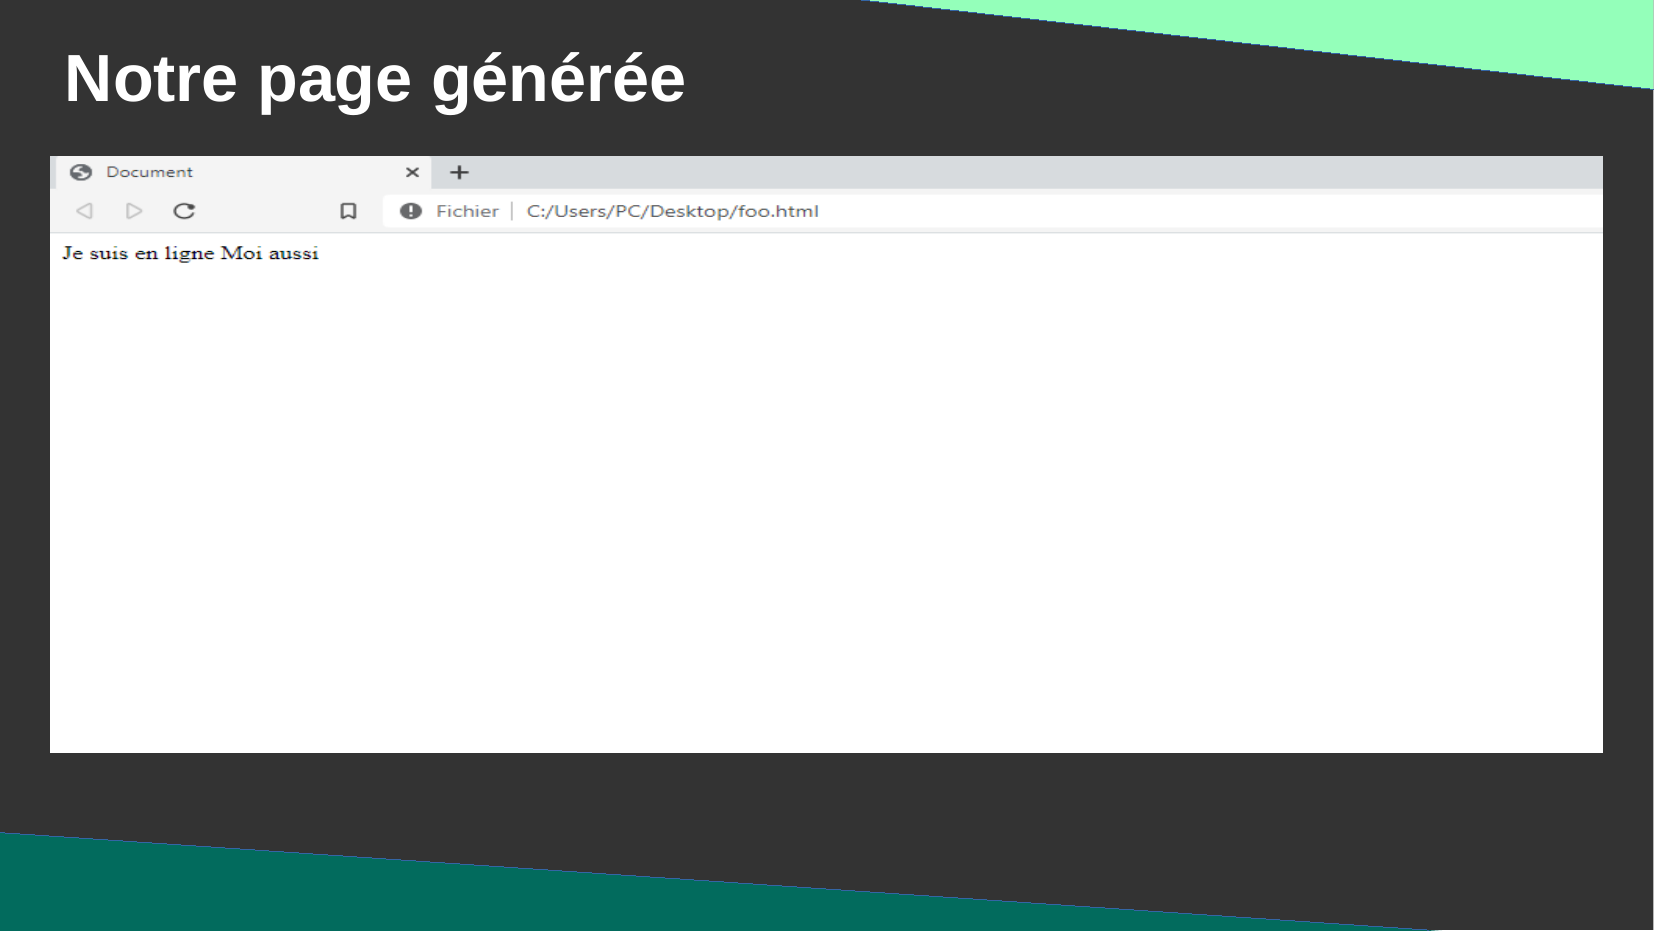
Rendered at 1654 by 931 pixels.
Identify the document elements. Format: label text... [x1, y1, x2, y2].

text_box [861, 0, 1654, 90]
picture [50, 156, 1603, 753]
title Notre page générée [64, 40, 1553, 118]
